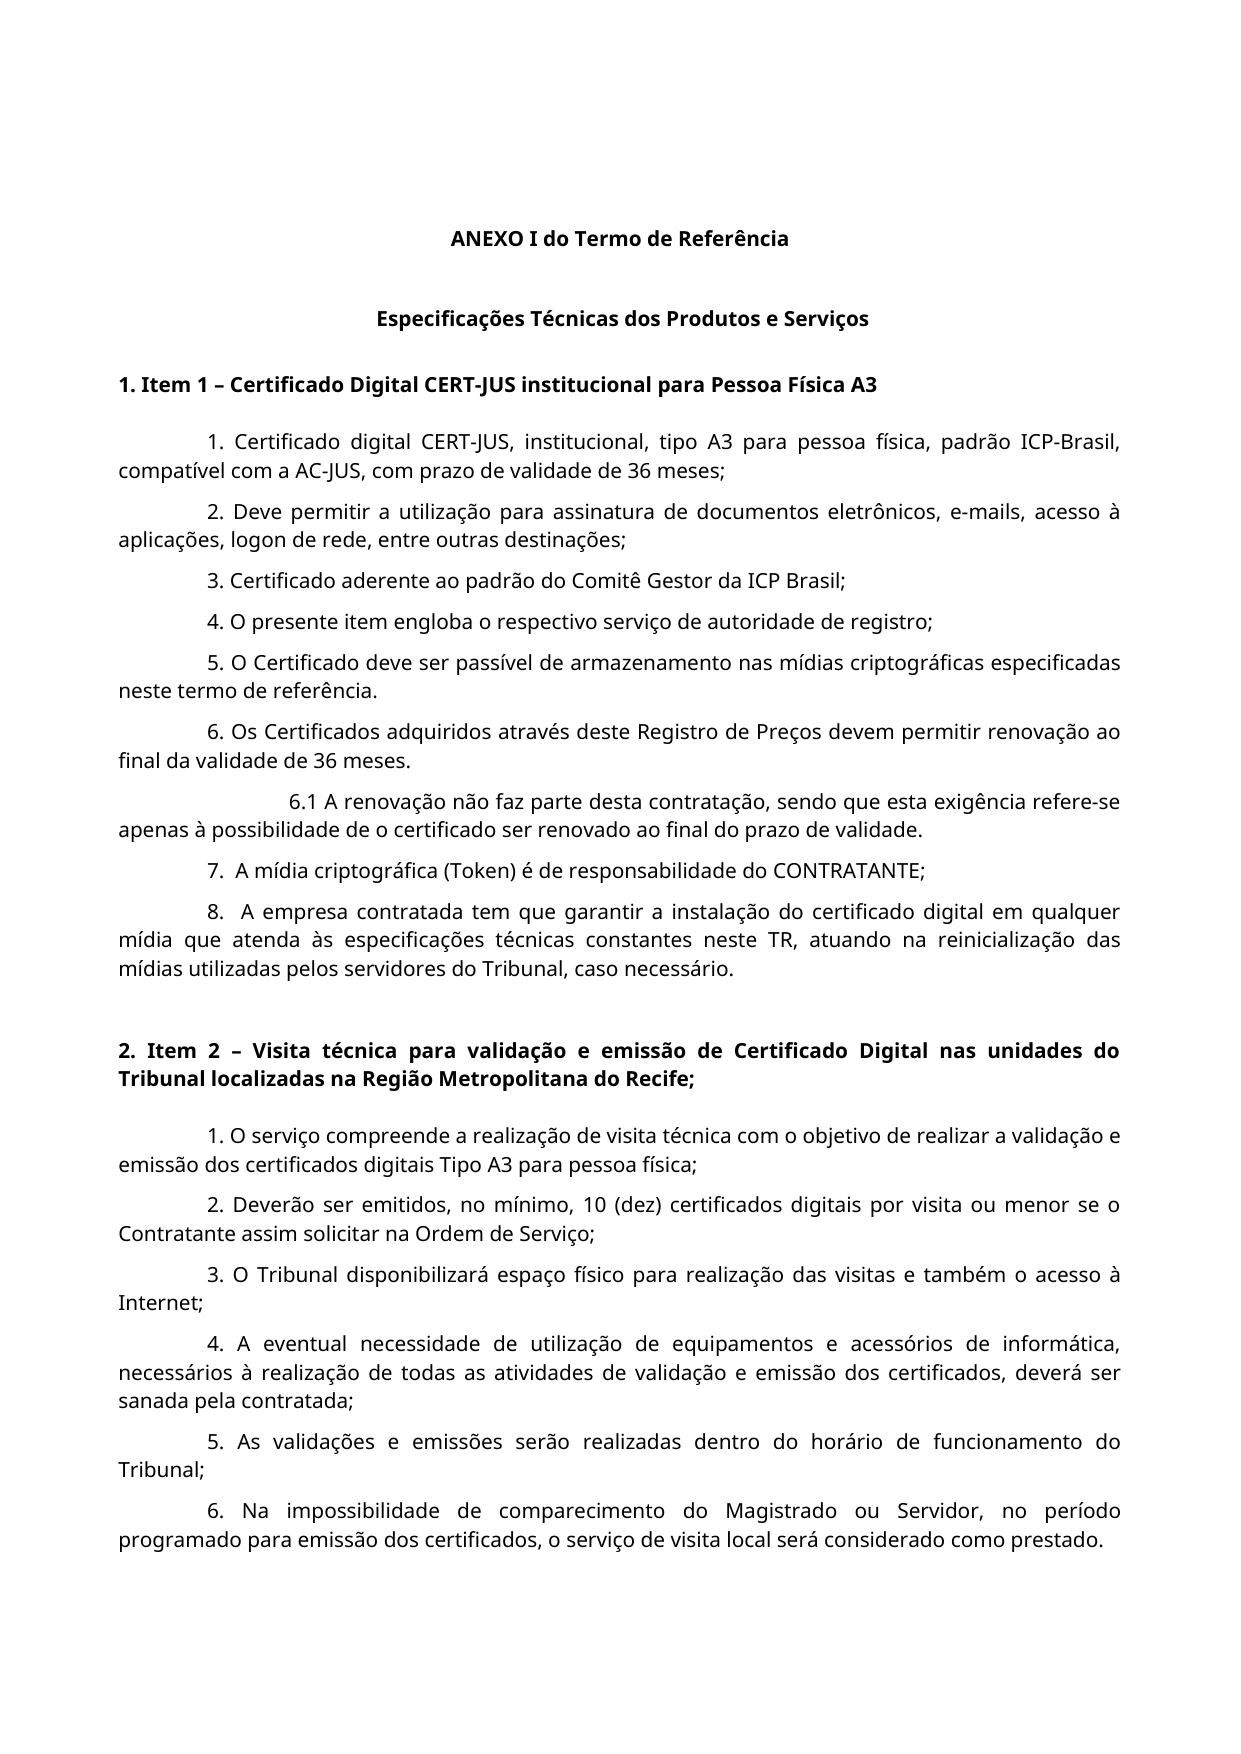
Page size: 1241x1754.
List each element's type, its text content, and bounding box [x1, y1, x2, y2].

text 4. O presente item engloba o respectivo serviço de autoridade de registro; [118, 607, 1122, 636]
text 1. Certificado digital CERT-JUS, institucional, tipo A3 para pessoa física, padrão ICP-Brasil, compatível com a AC-JUS, com prazo de validade de 36 meses; [118, 427, 1122, 484]
text 1. Item 1 – Certificado Digital CERT-JUS institucional para Pessoa Física A3 [118, 371, 1122, 399]
text 2. Deverão ser emitidos, no mínimo, 10 (dez) certificados digitais por visita ou menor se o Contratante assim solicitar na Ordem de Serviço; [118, 1191, 1122, 1247]
text 2. Item 2 – Visita técnica para validação e emissão de Certificado Digital nas unidades do Tribunal localizadas na Região Metropolitana do Recife; [118, 1036, 1122, 1093]
text ANEXO I do Termo de Referência [118, 224, 1122, 253]
text 8. A empresa contratada tem que garantir a instalação do certificado digital em qualquer mídia que atenda às especificações técnicas constantes neste TR, atuando na reinicialização das mídias utilizadas pelos servidores do Tribunal, caso necessário. [118, 897, 1122, 982]
text 4. A eventual necessidade de utilização de equipamentos e acessórios de informática, necessários à realização de todas as atividades de validação e emissão dos certificados, deverá ser sanada pela contratada; [118, 1329, 1122, 1415]
text 5. As validações e emissões serão realizadas dentro do horário de funcionamento do Tribunal; [118, 1427, 1122, 1484]
text 7. A mídia criptográfica (Token) é de responsabilidade do CONTRATANTE; [118, 856, 1122, 885]
text 6. Os Certificados adquiridos através deste Registro de Preços devem permitir renovação ao final da validade de 36 meses. [118, 717, 1122, 774]
text 5. O Certificado deve ser passível de armazenamento nas mídias criptográficas especificadas neste termo de referência. [118, 648, 1122, 705]
text 2. Deve permitir a utilização para assinatura de documentos eletrônicos, e-mails, acesso à aplicações, logon de rede, entre outras destinações; [118, 497, 1122, 554]
text 3. O Tribunal disponibilizará espaço físico para realização das visitas e também o acesso à Internet; [118, 1260, 1122, 1317]
text 6.1 A renovação não faz parte desta contratação, sendo que esta exigência refere-se apenas à possibilidade de o certificado ser renovado ao final do prazo de validade. [118, 787, 1122, 844]
text 1. O serviço compreende a realização de visita técnica com o objetivo de realizar a validação e emissão dos certificados digitais Tipo A3 para pessoa física; [118, 1121, 1122, 1178]
text 6. Na impossibilidade de comparecimento do Magistrado ou Servidor, no período programado para emissão dos certificados, o serviço de visita local será considerado como prestado. [118, 1497, 1122, 1553]
text Especificações Técnicas dos Produtos e Serviços [118, 304, 1122, 332]
text 3. Certificado aderente ao padrão do Comitê Gestor da ICP Brasil; [118, 566, 1122, 595]
